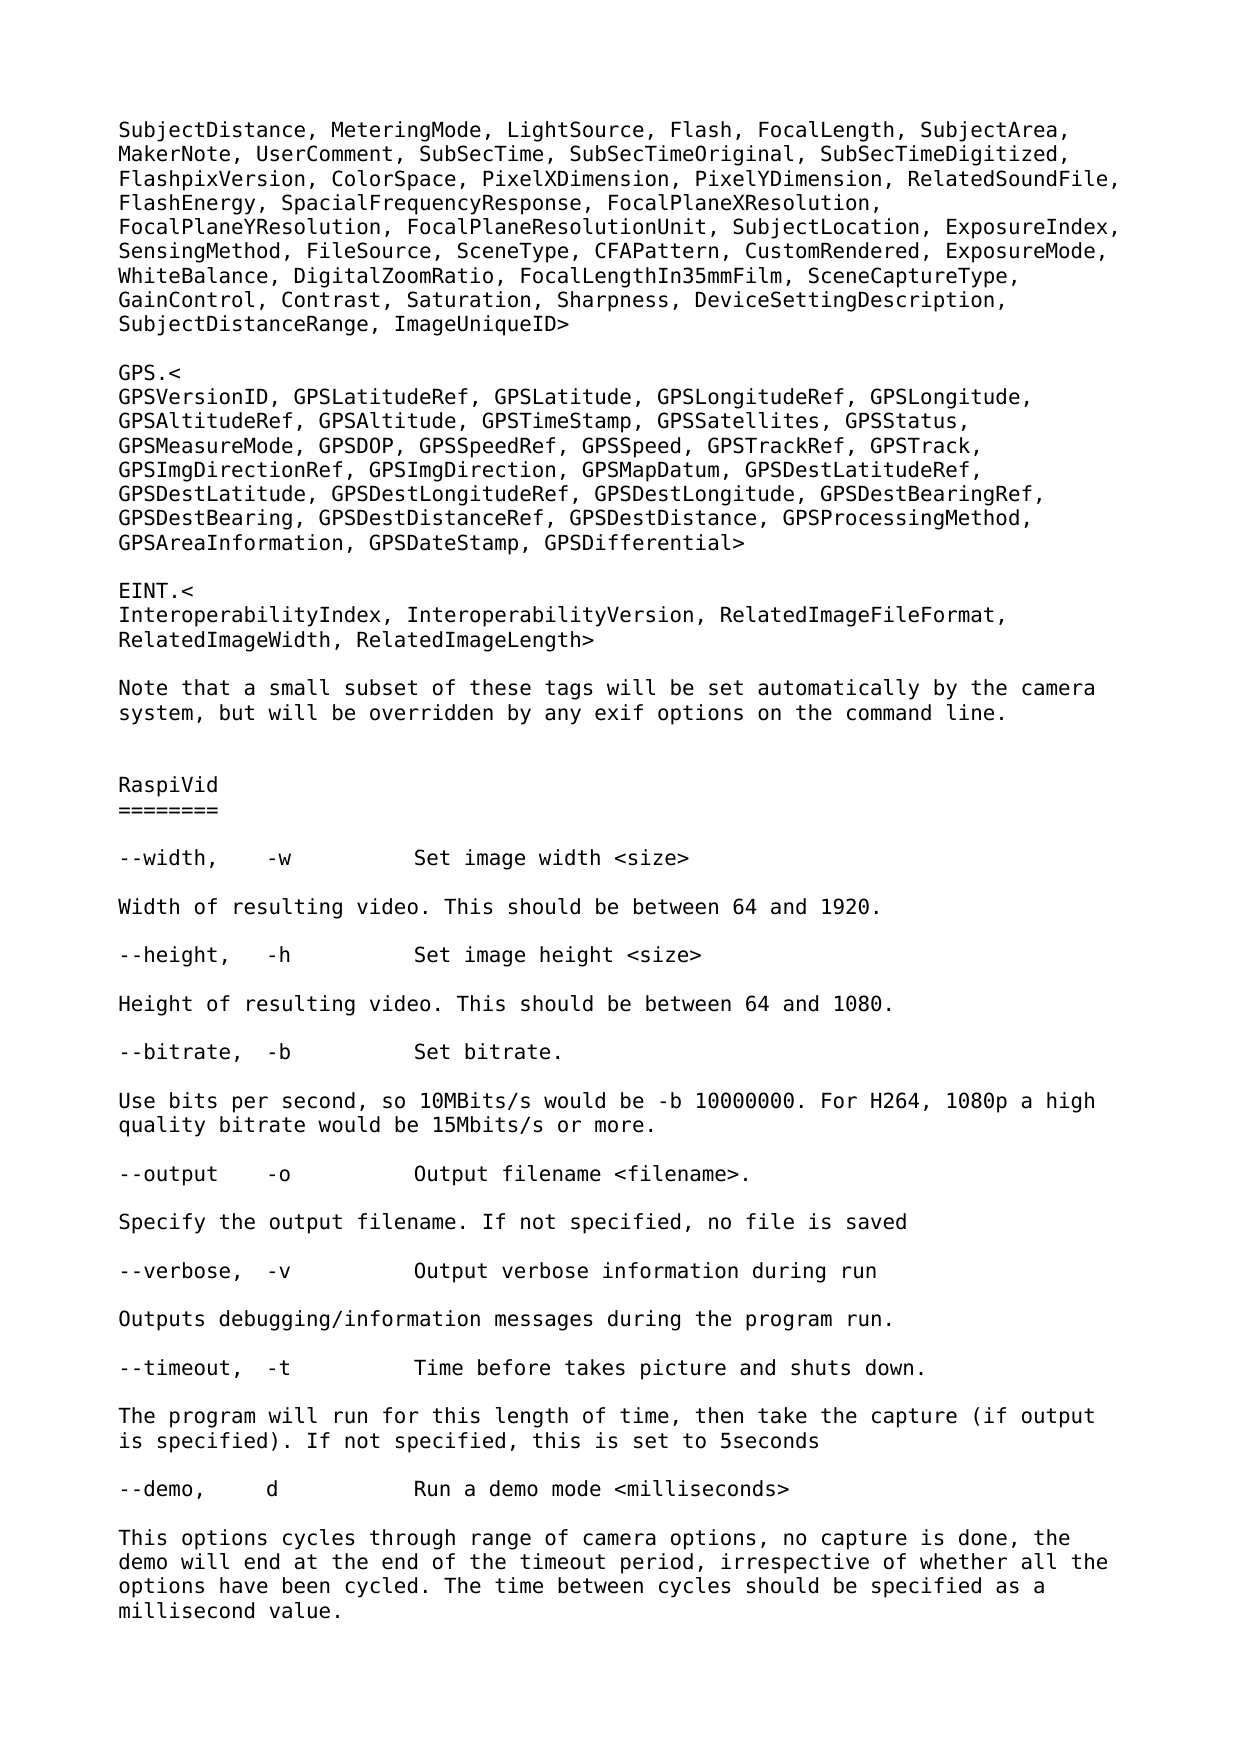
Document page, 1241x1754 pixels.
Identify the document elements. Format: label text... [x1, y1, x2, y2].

text Use bits per second, so 10MBits/s would be -b 10000000. For H264, 1080p a high quality bitrate would be 15Mbits/s or more. [118, 1089, 1122, 1137]
text Note that a small subset of these tags will be set automatically by the camera system, but will be overridden by any exif options on the command line. [118, 676, 1122, 725]
text ======== [118, 798, 1122, 822]
text Width of resulting video. This should be between 64 and 1920. [118, 895, 1122, 919]
text --verbose, -v Output verbose information during run [118, 1259, 1122, 1283]
text EINT.< [118, 579, 1122, 603]
text GPS.< [118, 361, 1122, 385]
text --height, -h Set image height <size> [118, 943, 1122, 968]
text Specify the output filename. If not specified, no file is saved [118, 1210, 1122, 1234]
text The program will run for this length of time, then take the capture (if output is specified). If not specified, this is set to 5seconds [118, 1404, 1122, 1453]
text --bitrate, -b Set bitrate. [118, 1040, 1122, 1065]
text --demo, d Run a demo mode <milliseconds> [118, 1477, 1122, 1502]
text Outputs debugging/information messages during the program run. [118, 1307, 1122, 1332]
text --output -o Output filename <filename>. [118, 1162, 1122, 1186]
text --width, -w Set image width <size> [118, 846, 1122, 871]
text --timeout, -t Time before takes picture and shuts down. [118, 1356, 1122, 1380]
text InteroperabilityIndex, InteroperabilityVersion, RelatedImageFileFormat, RelatedImageWidth, RelatedImageLength> [118, 603, 1122, 652]
text SubjectDistance, MeteringMode, LightSource, Flash, FocalLength, SubjectArea, MakerNote, UserComment, SubSecTime, SubSecTimeOriginal, SubSecTimeDigitized, FlashpixVersion, ColorSpace, PixelXDimension, PixelYDimension, RelatedSoundFile, FlashEnergy, SpacialFrequencyResponse, FocalPlaneXResolution, FocalPlaneYResolution, FocalPlaneResolutionUnit, SubjectLocation, ExposureIndex, SensingMethod, FileSource, SceneType, CFAPattern, CustomRendered, ExposureMode, [118, 118, 1122, 264]
text RaspiVid [118, 773, 1122, 798]
text WhiteBalance, DigitalZoomRatio, FocalLengthIn35mmFilm, SceneCaptureType, GainControl, Contrast, Saturation, Sharpness, DeviceSettingDescription, SubjectDistanceRange, ImageUniqueID> [118, 264, 1122, 337]
text Height of resulting video. This should be between 64 and 1080. [118, 992, 1122, 1016]
text This options cycles through range of camera options, no capture is done, the demo will end at the end of the timeout period, irrespective of whether all the options have been cycled. The time between cycles should be specified as a millisecond value. [118, 1526, 1122, 1623]
text GPSVersionID, GPSLatitudeRef, GPSLatitude, GPSLongitudeRef, GPSLongitude, GPSAltitudeRef, GPSAltitude, GPSTimeStamp, GPSSatellites, GPSStatus, GPSMeasureMode, GPSDOP, GPSSpeedRef, GPSSpeed, GPSTrackRef, GPSTrack, GPSImgDirectionRef, GPSImgDirection, GPSMapDatum, GPSDestLatitudeRef, GPSDestLatitude, GPSDestLongitudeRef, GPSDestLongitude, GPSDestBearingRef, GPSDestBearing, GPSDestDistanceRef, GPSDestDistance, GPSProcessingMethod, GPSAreaInformation, GPSDateStamp, GPSDifferential> [118, 385, 1122, 555]
